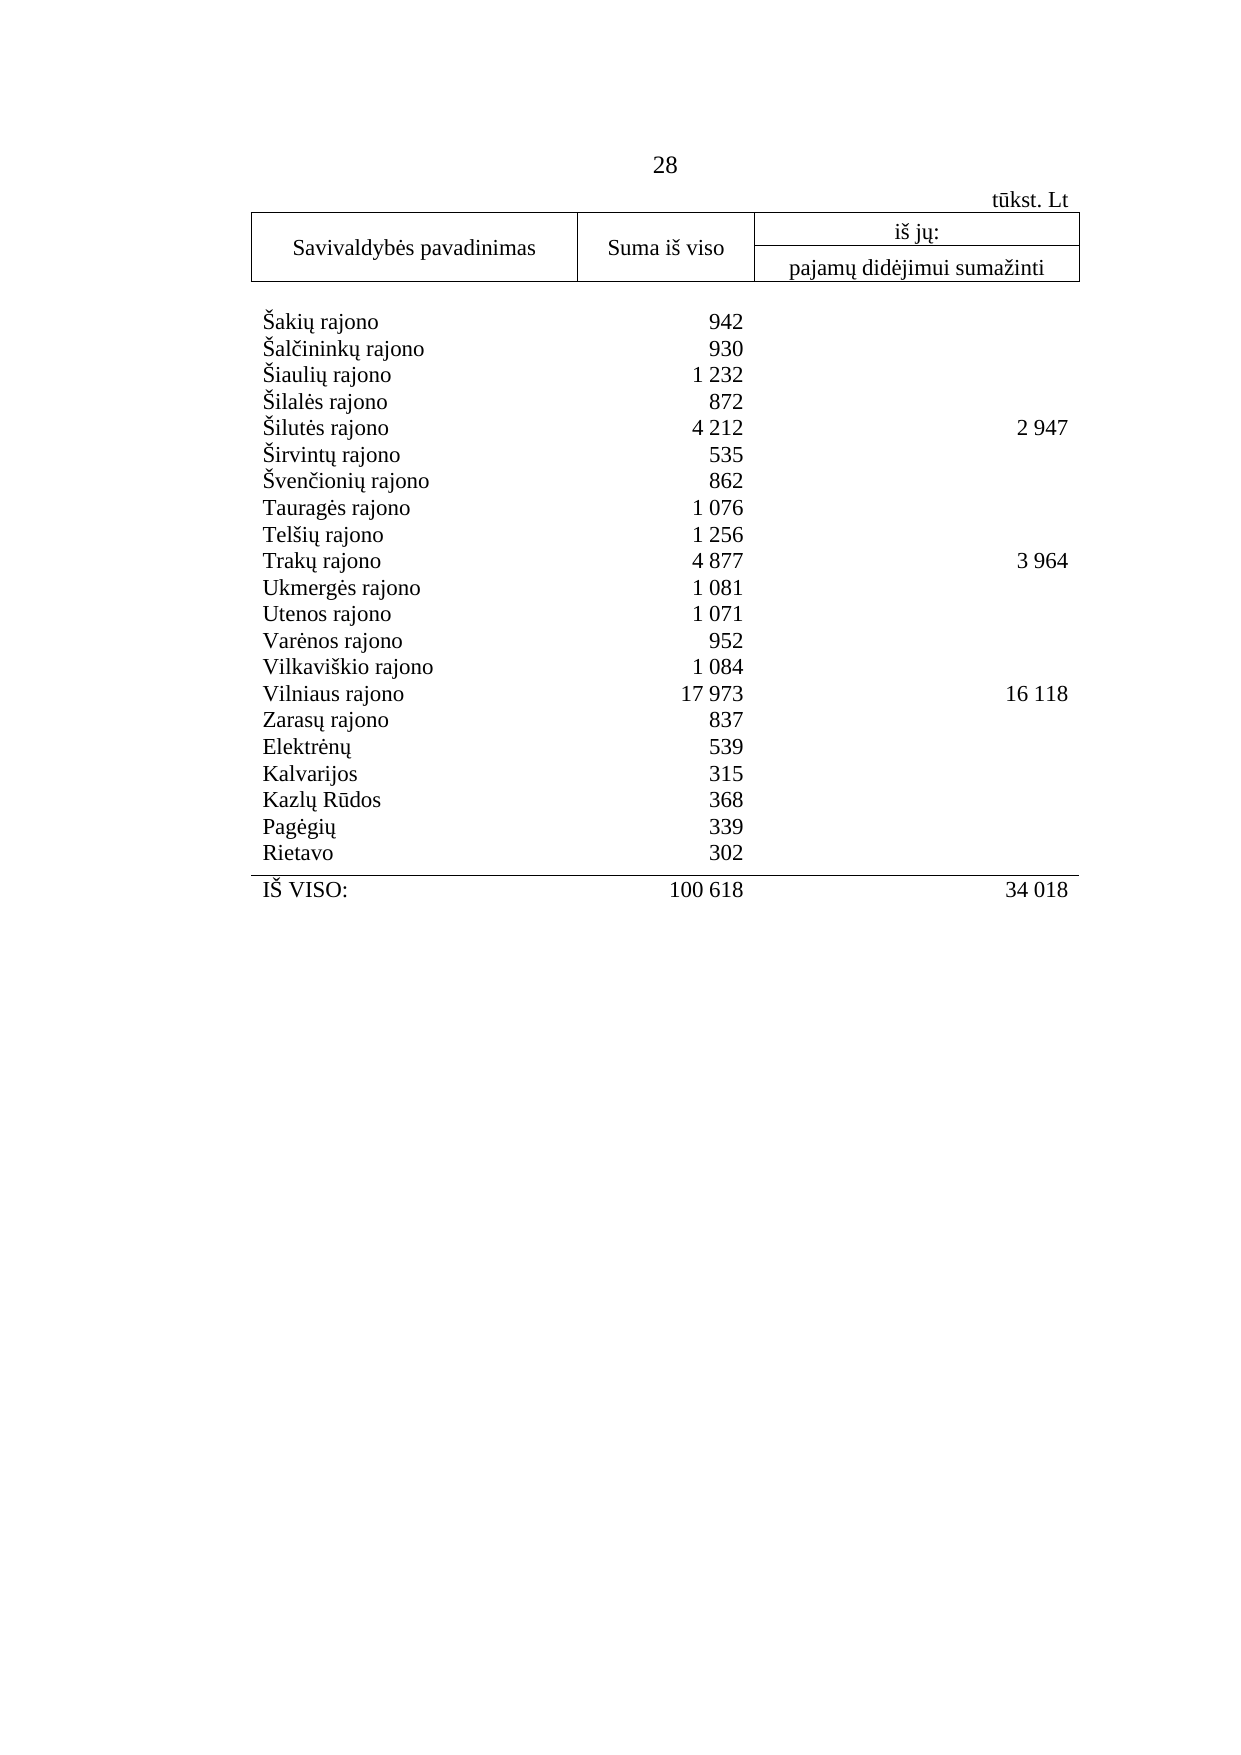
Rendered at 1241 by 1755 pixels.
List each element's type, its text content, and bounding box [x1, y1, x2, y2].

table_cell [251, 282, 577, 308]
table_cell 315 [577, 760, 754, 786]
table_cell [755, 521, 1079, 547]
table_cell 2 947 [755, 414, 1079, 441]
table_cell Pagėgių [251, 813, 577, 839]
table_cell [755, 574, 1079, 600]
table_cell 1 084 [577, 654, 754, 680]
table_cell Savivaldybės pavadinimas [252, 213, 577, 281]
table_cell Vilkaviškio rajono [251, 654, 577, 680]
table_cell [577, 282, 754, 308]
table_cell 3 964 [755, 547, 1079, 574]
table_cell 368 [577, 786, 754, 813]
table_cell Ukmergės rajono [251, 574, 577, 600]
table_cell Rietavo [251, 839, 577, 875]
table_cell Širvintų rajono [251, 441, 577, 467]
table_cell [755, 654, 1079, 680]
table_cell 16 118 [755, 680, 1079, 707]
table_cell Šiaulių rajono [251, 361, 577, 388]
table_cell [755, 282, 1079, 308]
table_cell Šilalės rajono [251, 388, 577, 414]
table_cell Švenčionių rajono [251, 468, 577, 494]
table_cell [755, 308, 1079, 335]
table_cell 837 [577, 707, 754, 733]
table_cell 872 [577, 388, 754, 414]
table_cell Varėnos rajono [251, 627, 577, 653]
table_cell 4 877 [577, 547, 754, 574]
table_header [251, 184, 577, 212]
table_cell Iš viso: [251, 876, 577, 902]
table_cell [755, 813, 1079, 839]
table_cell 17 973 [577, 680, 754, 707]
table_cell Vilniaus rajono [251, 680, 577, 707]
table_cell [755, 627, 1079, 653]
table_cell Telšių rajono [251, 521, 577, 547]
table_cell [755, 839, 1079, 875]
table_cell Kalvarijos [251, 760, 577, 786]
table_cell 34 018 [755, 876, 1079, 902]
table_cell Tauragės rajono [251, 494, 577, 521]
table_cell Šilutės rajono [251, 414, 577, 441]
table_cell Suma iš viso [578, 213, 754, 281]
table_cell Šalčininkų rajono [251, 335, 577, 361]
table_cell 862 [577, 468, 754, 494]
table_cell Zarasų rajono [251, 707, 577, 733]
table_header [577, 184, 754, 212]
table_cell [755, 733, 1079, 760]
table_cell 1 076 [577, 494, 754, 521]
table_cell [755, 707, 1079, 733]
table_cell Kazlų Rūdos [251, 786, 577, 813]
table_cell 952 [577, 627, 754, 653]
table_cell Šakių rajono [251, 308, 577, 335]
table_cell [755, 335, 1079, 361]
table_cell 535 [577, 441, 754, 467]
table_header tūkst. Lt [755, 184, 1079, 212]
table_cell Trakų rajono [251, 547, 577, 574]
table_cell [755, 600, 1079, 627]
table_cell [755, 388, 1079, 414]
table_cell 100 618 [577, 876, 754, 902]
table_cell [755, 468, 1079, 494]
table_cell 930 [577, 335, 754, 361]
table_cell 302 [577, 839, 754, 875]
table_cell [755, 361, 1079, 388]
table_cell [755, 441, 1079, 467]
table_cell 539 [577, 733, 754, 760]
table_cell 339 [577, 813, 754, 839]
table_cell [755, 786, 1079, 813]
table_cell 1 071 [577, 600, 754, 627]
table_cell Utenos rajono [251, 600, 577, 627]
table_cell pajamų didėjimui sumažinti [755, 246, 1079, 281]
table_cell [755, 760, 1079, 786]
table_cell 1 256 [577, 521, 754, 547]
table_cell 1 232 [577, 361, 754, 388]
table_cell [755, 494, 1079, 521]
table_cell iš jų: [755, 213, 1079, 244]
table_cell 942 [577, 308, 754, 335]
table_cell 1 081 [577, 574, 754, 600]
table_cell 4 212 [577, 414, 754, 441]
table_cell Elektrėnų [251, 733, 577, 760]
